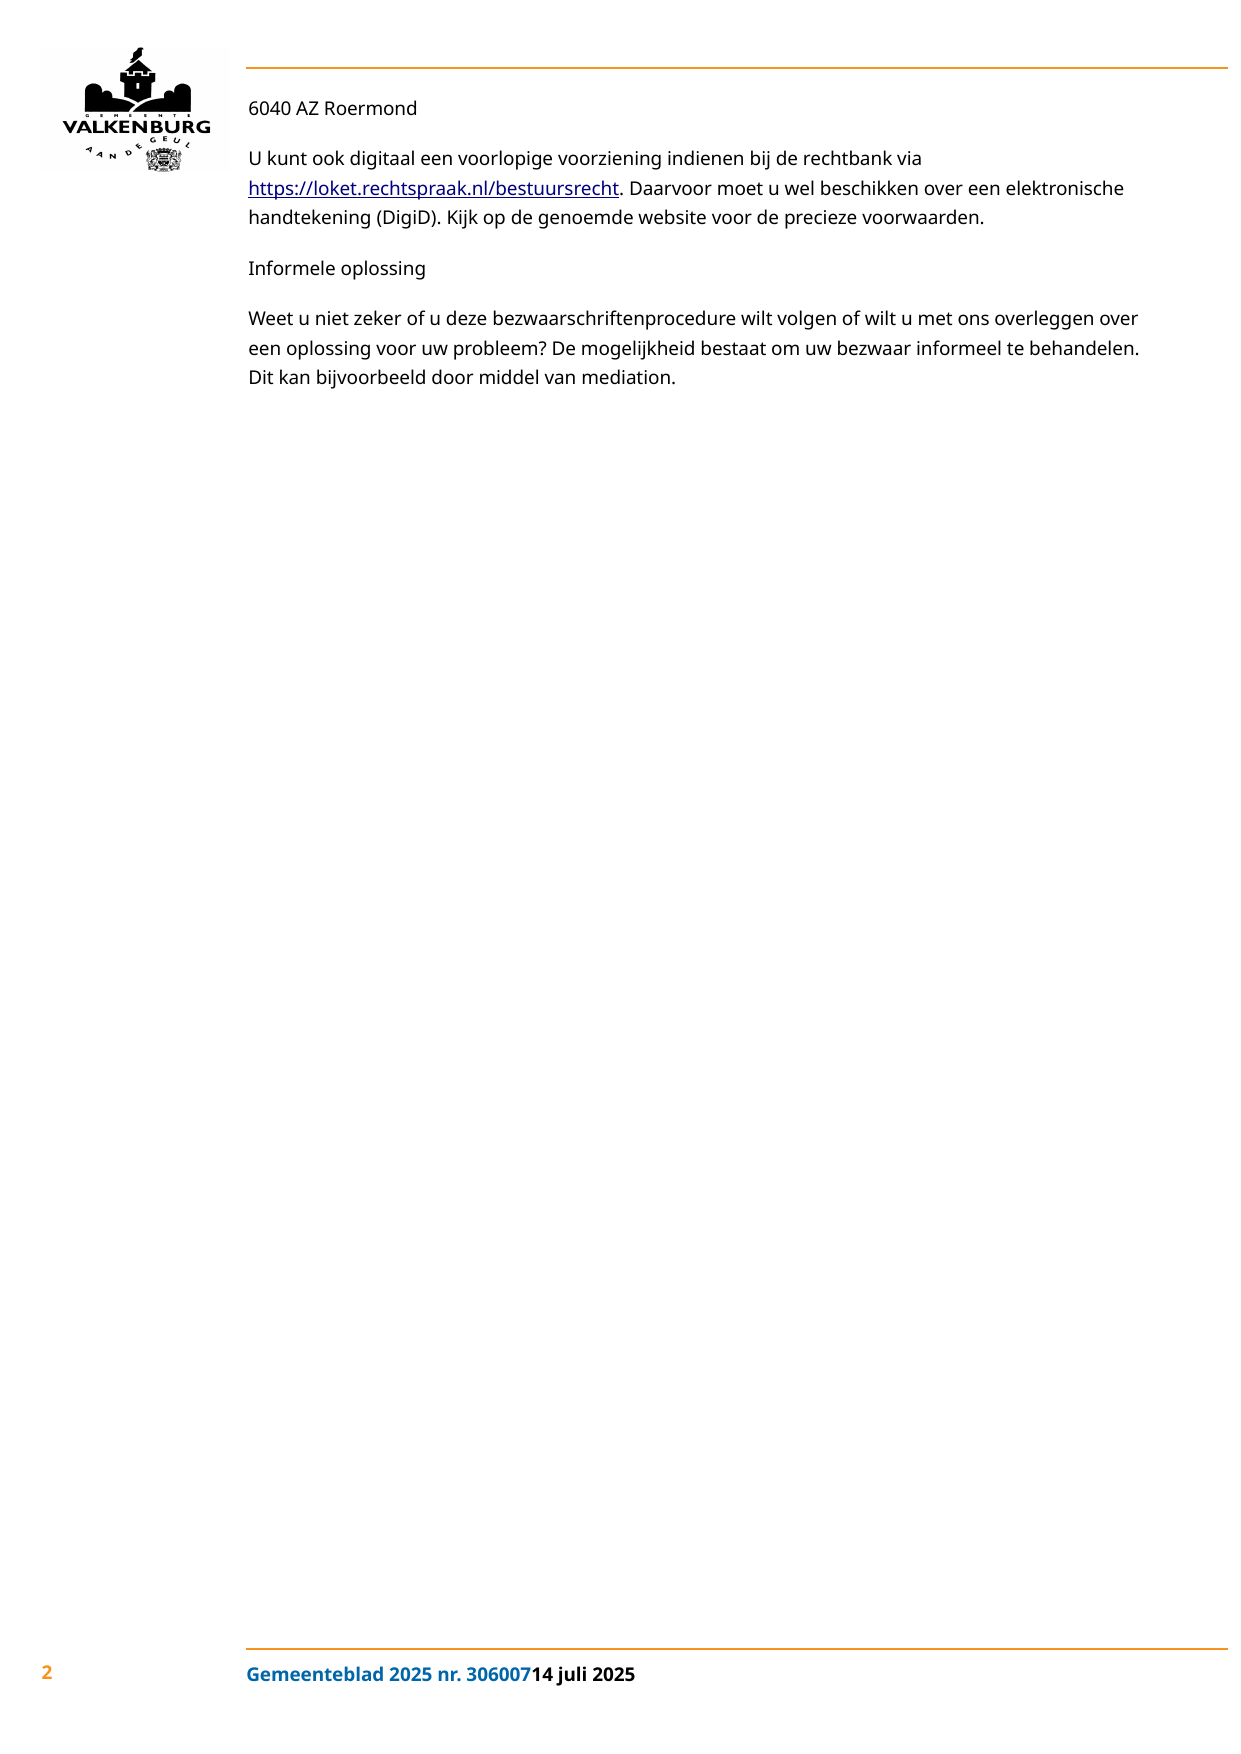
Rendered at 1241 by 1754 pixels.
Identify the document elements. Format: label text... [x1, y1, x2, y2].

text 6040 AZ Roermond [248, 95, 1152, 121]
picture [41, 47, 231, 172]
text U kunt ook digitaal een voorlopige voorziening indienen bij de rechtbank via https://loket.rechtspraak.nl/bestuursrecht. Daarvoor moet u wel beschikken over een elektronische handtekening (DigiD). Kijk op de genoemde website voor de precieze voorwaarden. [248, 145, 1152, 230]
text Informele oplossing [248, 255, 1152, 281]
text Weet u niet zeker of u deze bezwaarschriftenprocedure wilt volgen of wilt u met ons overleggen over een oplossing voor uw probleem? De mogelijkheid bestaat om uw bezwaar informeel te behandelen. Dit kan bijvoorbeeld door middel van mediation. [248, 305, 1152, 390]
